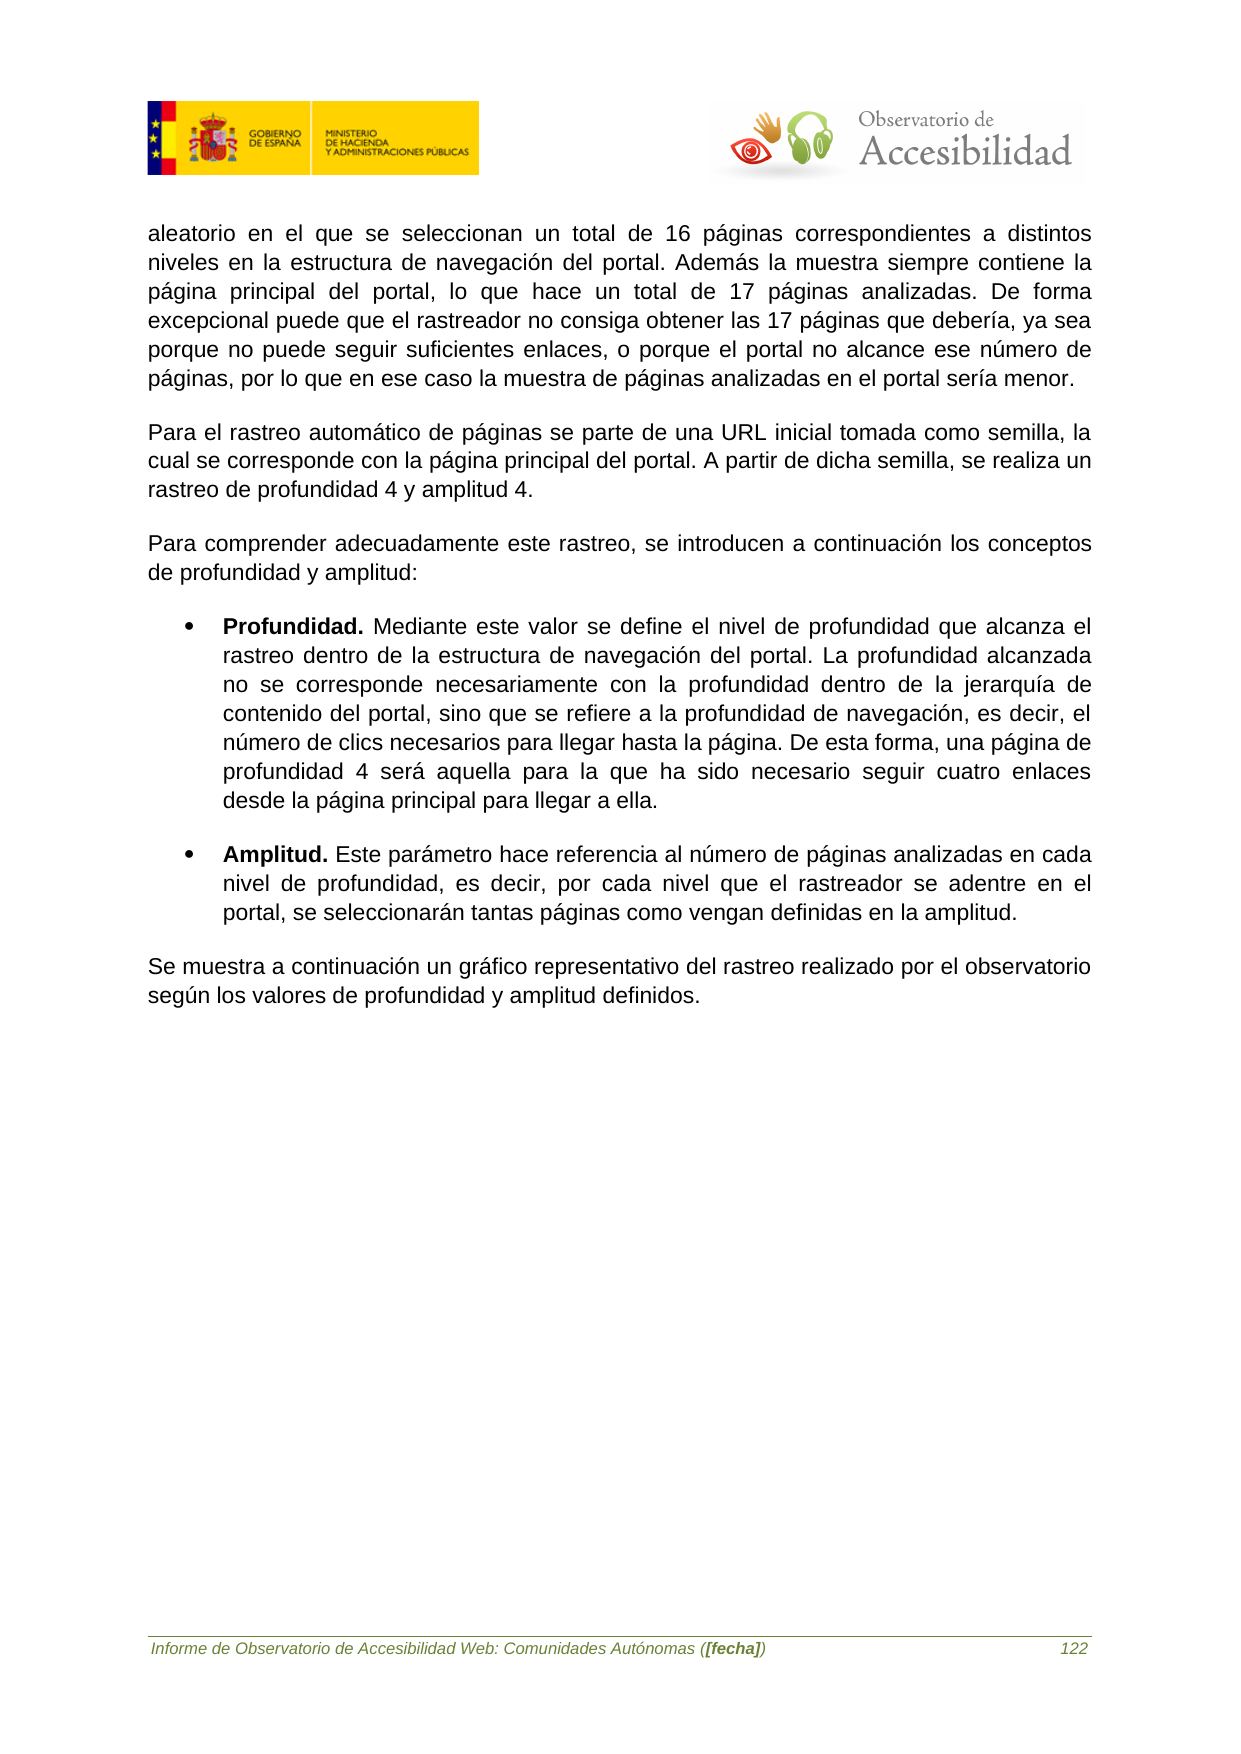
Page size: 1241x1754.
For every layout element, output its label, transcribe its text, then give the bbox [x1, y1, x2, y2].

list Profundidad. Mediante este valor se define el nivel de profundidad que alcanza el rastreo dentro de la estructura de navegación del portal. La profundidad alcanzada no se corresponde necesariamente con la profundidad dentro de la jerarquía de contenido del portal, sino que se refiere a la profundidad de navegación, es decir, el número de clics necesarios para llegar hasta la página. De esta forma, una página de profundidad 4 será aquella para la que ha sido necesario seguir cuatro enlaces desde la página principal para llegar a ella. [185, 613, 1092, 813]
picture [710, 102, 1086, 185]
text aleatorio en el que se seleccionan un total de 16 páginas correspondientes a distintos niveles en la estructura de navegación del portal. Además la muestra siempre contiene la página principal del portal, lo que hace un total de 17 páginas analizadas. De forma excepcional puede que el rastreador no consiga obtener las 17 páginas que debería, ya sea porque no puede seguir suficientes enlaces, o porque el portal no alcance ese número de páginas, por lo que en ese caso la muestra de páginas analizadas en el portal sería menor. [148, 220, 1092, 391]
text Para el rastreo automático de páginas se parte de una URL inicial tomada como semilla, la cual se corresponde con la página principal del portal. A partir de dicha semilla, se realiza un rastreo de profundidad 4 y amplitud 4. [148, 418, 1092, 503]
list Amplitud. Este parámetro hace referencia al número de páginas analizadas en cada nivel de profundidad, es decir, por cada nivel que el rastreador se adentre en el portal, se seleccionarán tantas páginas como vengan definidas en la amplitud. [185, 841, 1092, 925]
text Para comprender adecuadamente este rastreo, se introducen a continuación los conceptos de profundidad y amplitud: [148, 530, 1092, 586]
text Se muestra a continuación un gráfico representativo del rastreo realizado por el observatorio según los valores de profundidad y amplitud definidos. [148, 953, 1092, 1008]
picture [147, 101, 479, 175]
